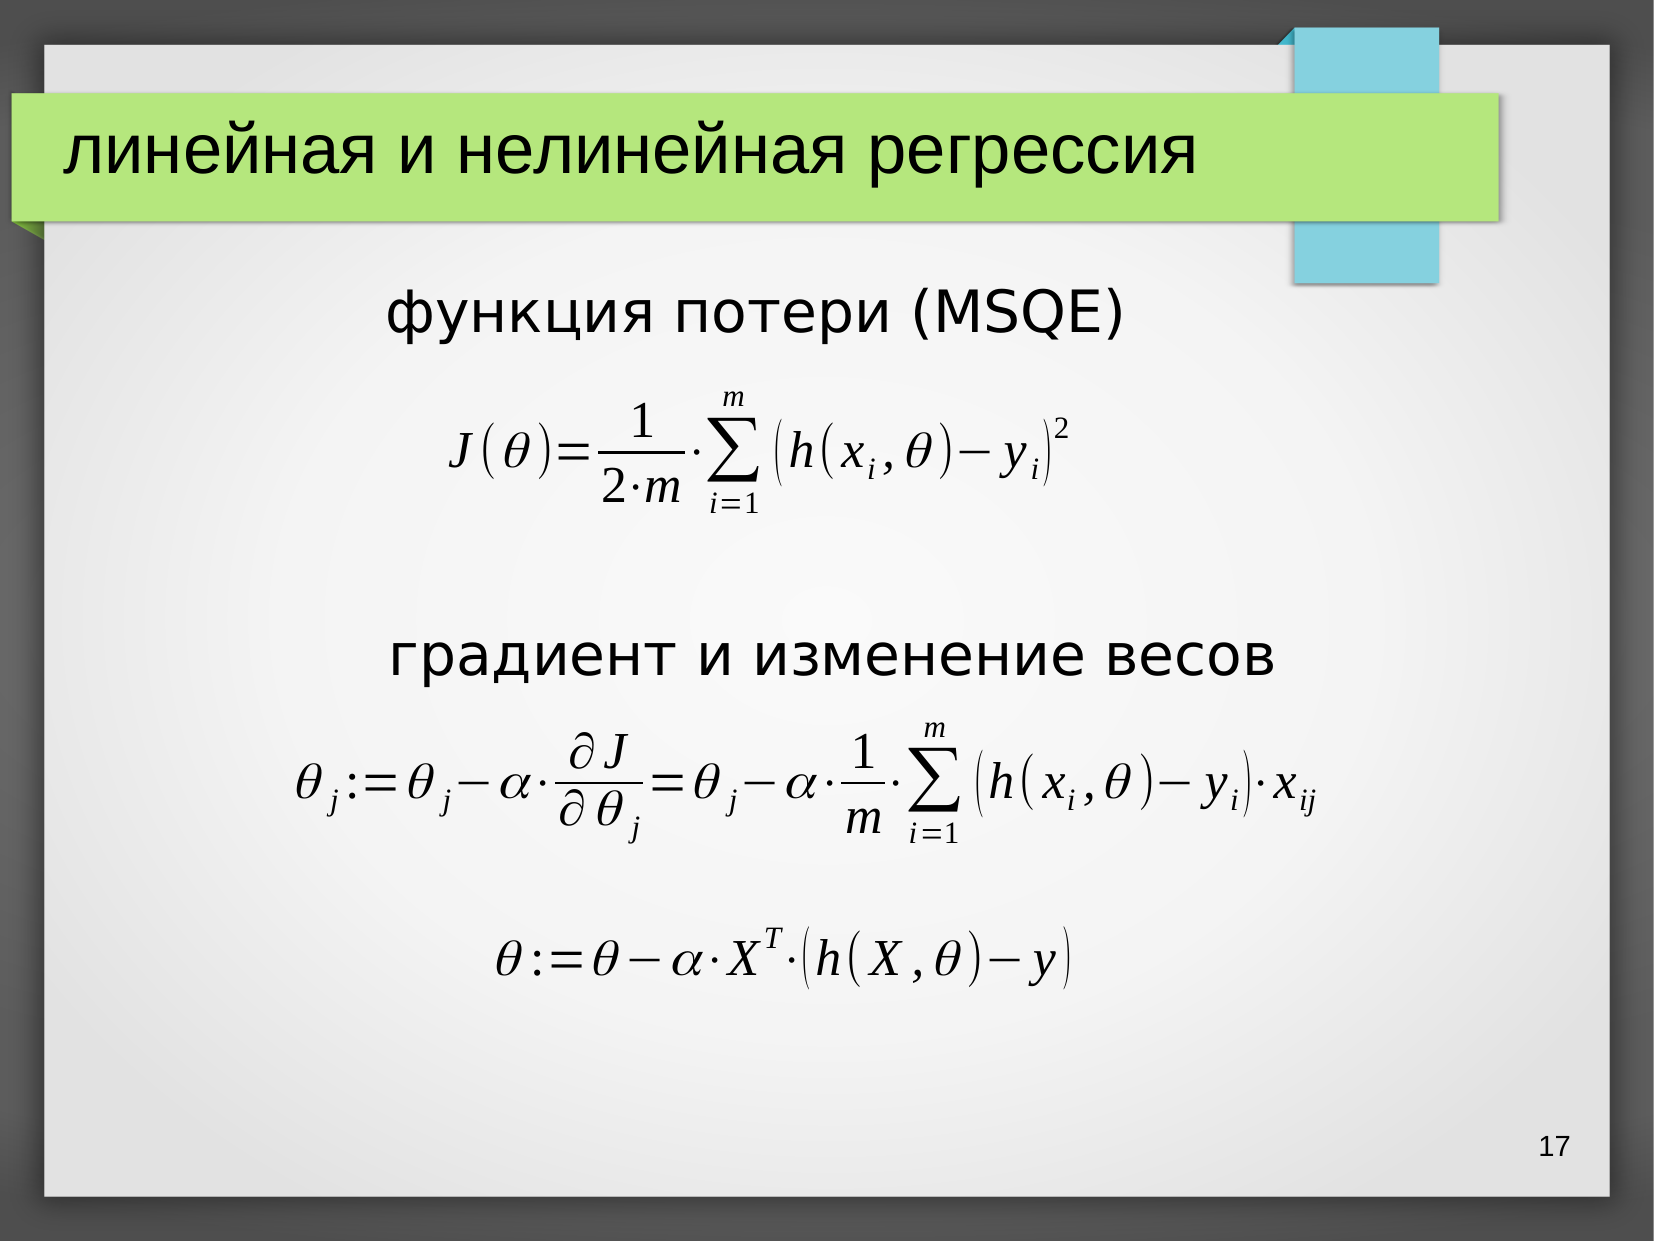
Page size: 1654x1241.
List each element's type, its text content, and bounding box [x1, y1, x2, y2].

chart [440, 379, 1075, 520]
text_box функция потери (MSQE) [271, 271, 1241, 355]
text_box градиент и изменение весов [224, 614, 1441, 721]
chart [484, 921, 1079, 993]
title линейная и нелинейная регрессия [63, 106, 1469, 193]
picture [0, 0, 1654, 1241]
chart [284, 710, 1323, 851]
